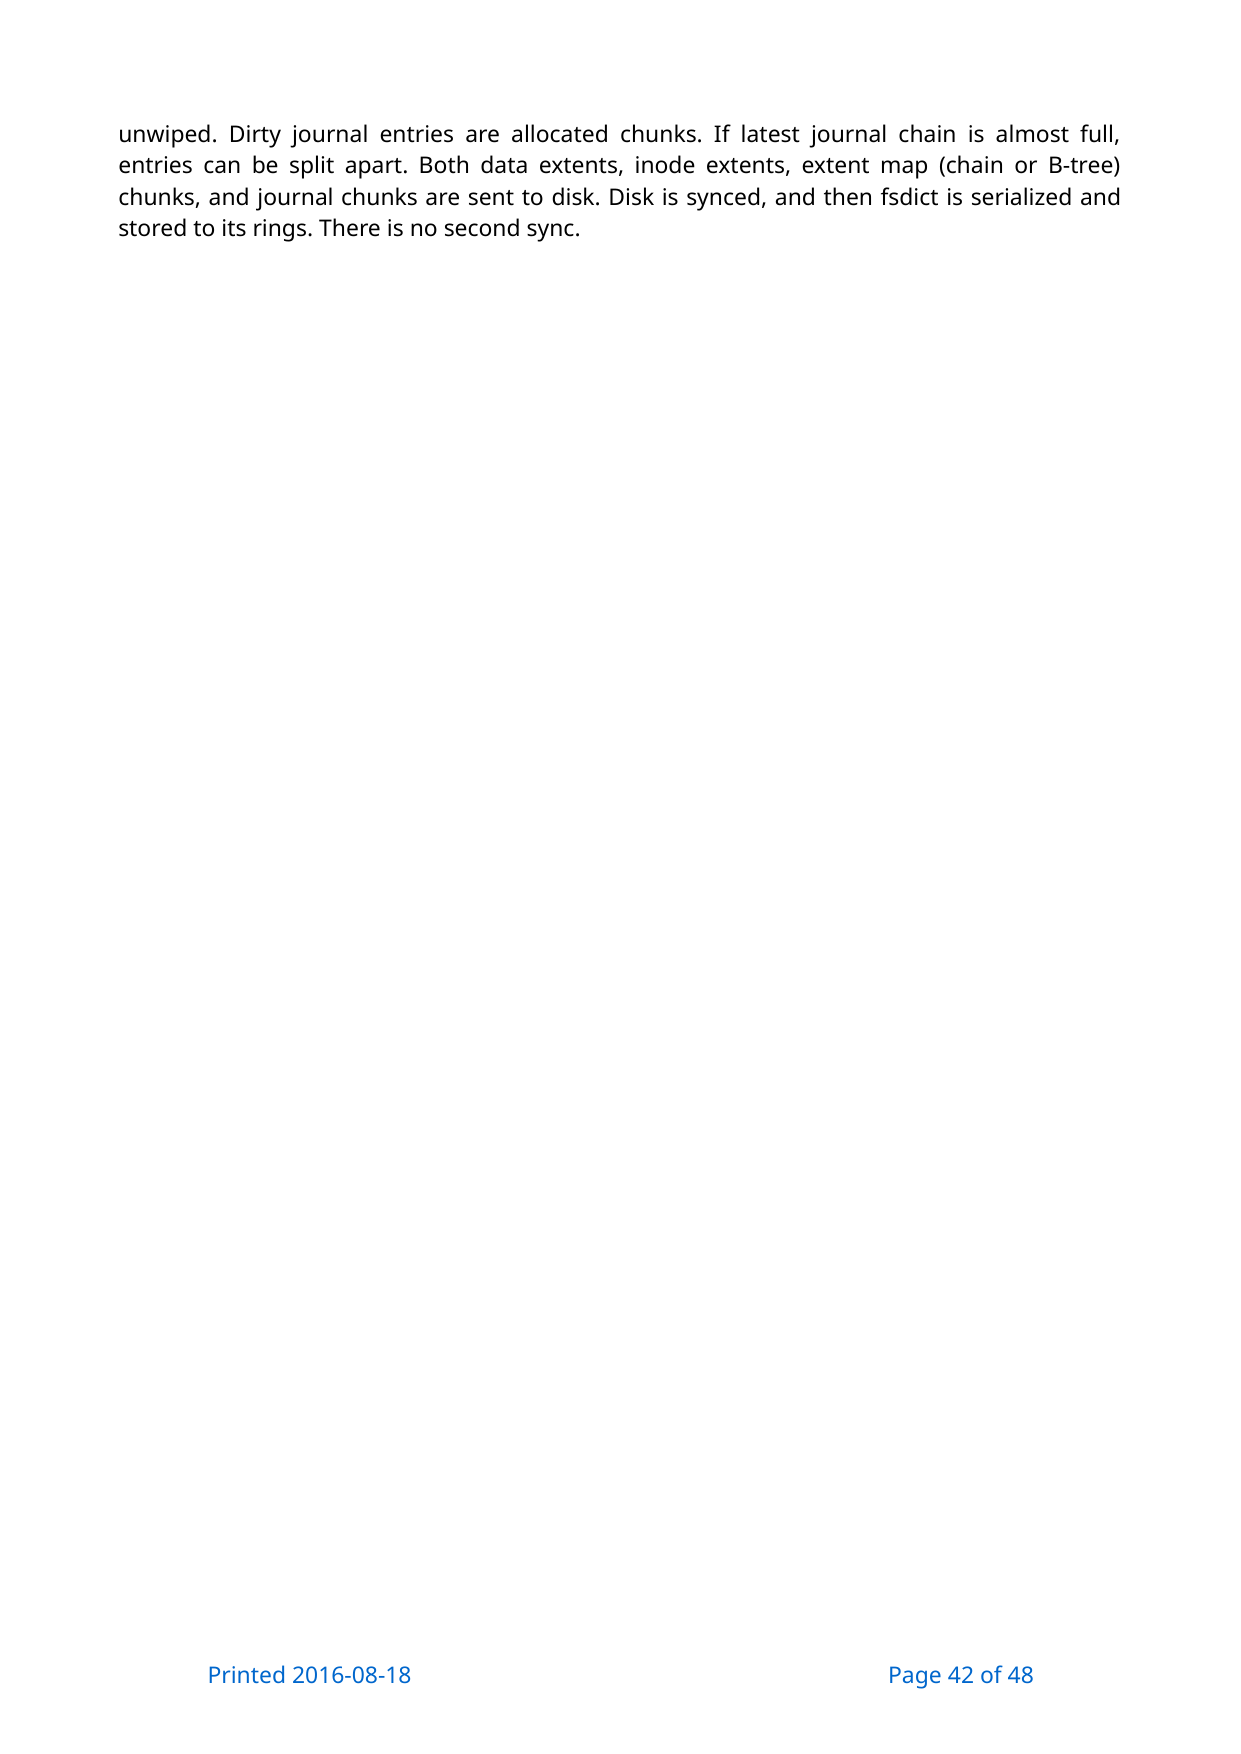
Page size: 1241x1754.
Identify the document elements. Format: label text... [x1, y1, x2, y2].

text unwiped. Dirty journal entries are allocated chunks. If latest journal chain is almost full, entries can be split apart. Both data extents, inode extents, extent map (chain or B-tree) chunks, and journal chunks are sent to disk. Disk is synced, and then fsdict is serialized and stored to its rings. There is no second sync. [118, 118, 1122, 243]
